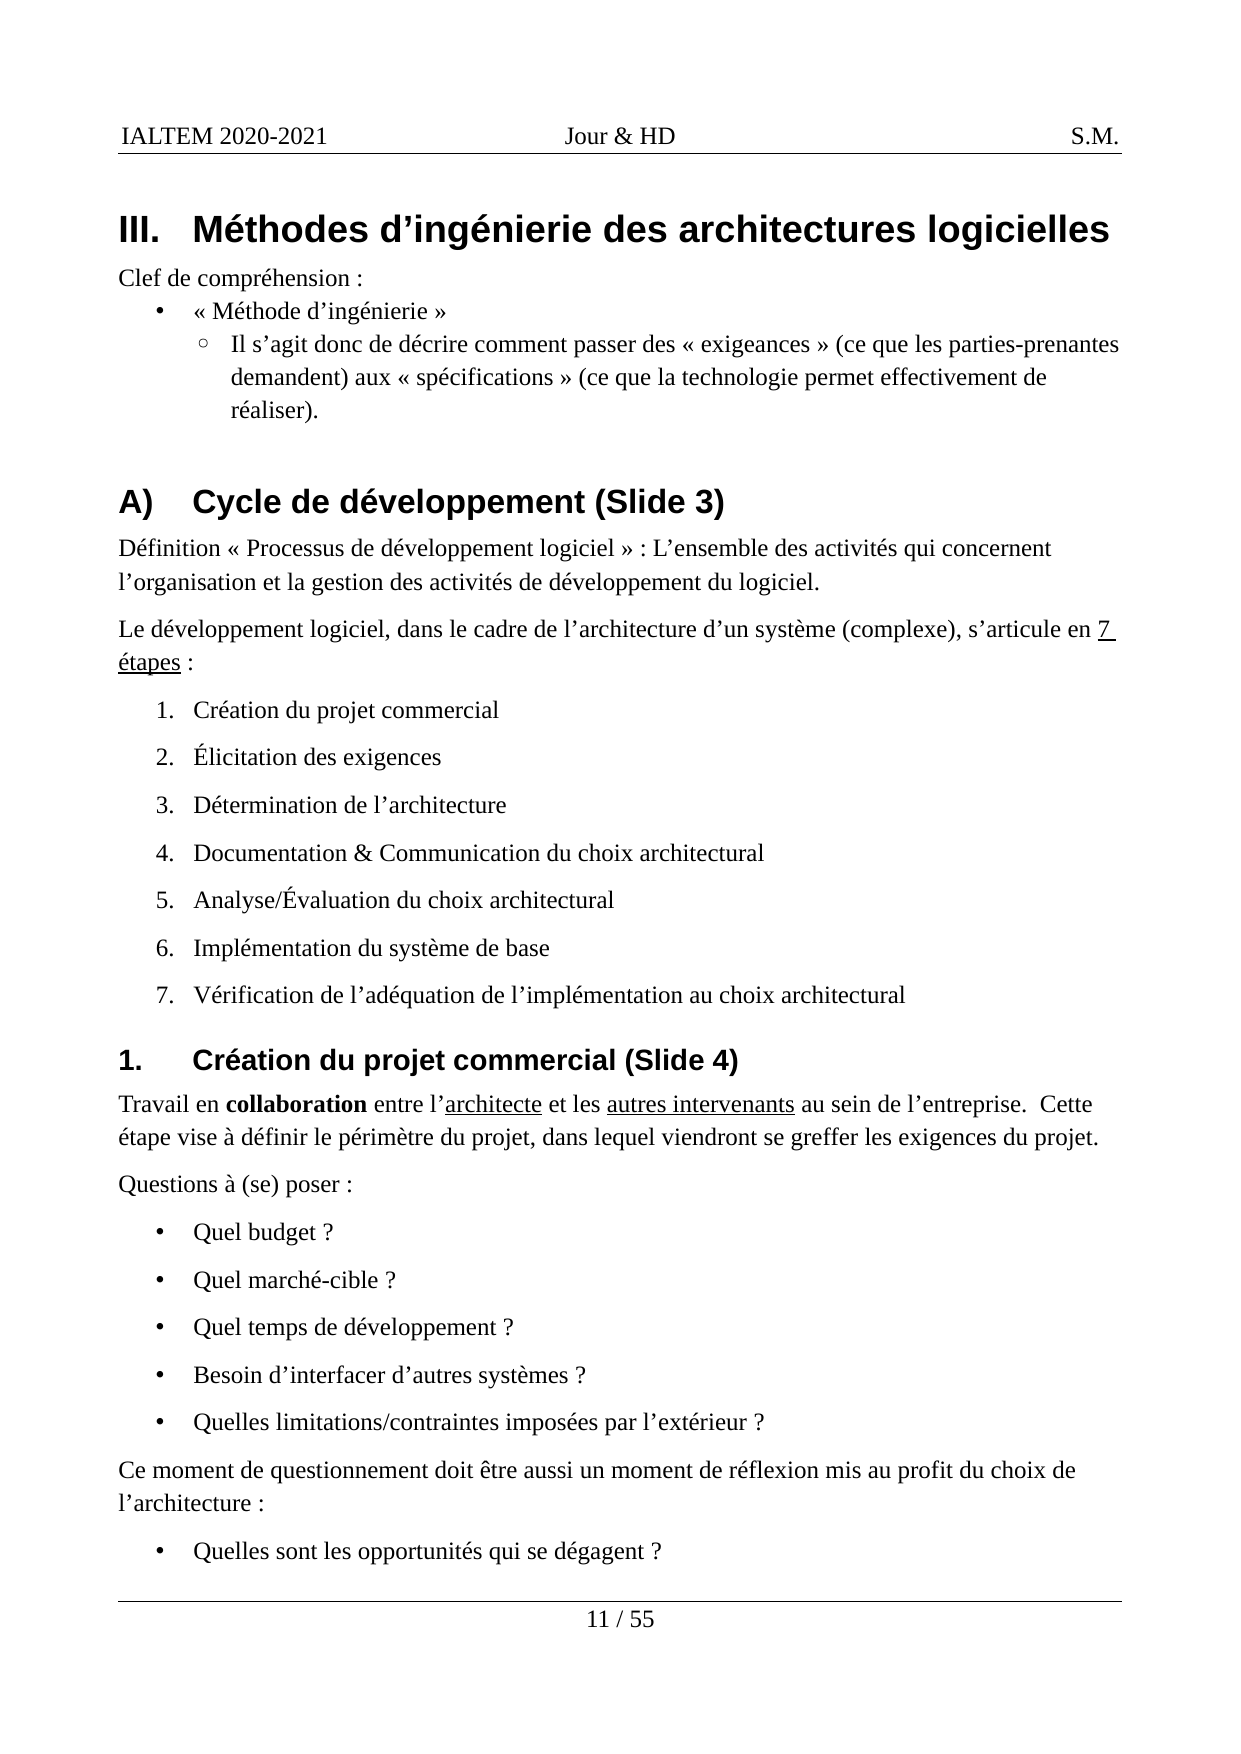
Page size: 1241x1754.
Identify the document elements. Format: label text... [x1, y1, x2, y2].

list Création du projet commercial [156, 695, 1122, 723]
subtitle Création du projet commercial (Slide 4) [118, 1043, 1122, 1076]
list Quel temps de développement ? [156, 1312, 1122, 1341]
list Il s’agit donc de décrire comment passer des « exigeances » (ce que les parties-prenantes demandent) aux « spécifications » (ce que la technologie permet effectivement de réaliser). [193, 329, 1122, 424]
subtitle Cycle de développement (Slide 3) [118, 482, 1122, 521]
list Quelles limitations/contraintes imposées par l’extérieur ? [156, 1407, 1122, 1436]
list Vérification de l’adéquation de l’implémentation au choix architectural [156, 980, 1122, 1009]
text Questions à (se) poser : [118, 1169, 1122, 1198]
list Documentation & Communication du choix architectural [156, 838, 1122, 866]
subtitle Méthodes d’ingénierie des architectures logicielles [118, 207, 1122, 251]
list Besoin d’interfacer d’autres systèmes ? [156, 1360, 1122, 1389]
text Travail en collaboration entre l’architecte et les autres intervenants au sein de l’entreprise. Cette étape vise à définir le périmètre du projet, dans lequel viendront se greffer les exigences du projet. [118, 1089, 1122, 1151]
list Élicitation des exigences [156, 742, 1122, 771]
text Définition « Processus de développement logiciel » : L’ensemble des activités qui concernent l’organisation et la gestion des activités de développement du logiciel. [118, 533, 1122, 595]
text Ce moment de questionnement doit être aussi un moment de réflexion mis au profit du choix de l’architecture : [118, 1455, 1122, 1517]
list « Méthode d’ingénierie » [156, 296, 1122, 325]
list Analyse/Évaluation du choix architectural [156, 885, 1122, 914]
text Clef de compréhension : [118, 263, 1122, 292]
text Le développement logiciel, dans le cadre de l’architecture d’un système (complexe), s’articule en 7 étapes : [118, 614, 1122, 676]
list Détermination de l’architecture [156, 790, 1122, 819]
list Implémentation du système de base [156, 933, 1122, 962]
list Quel budget ? [156, 1217, 1122, 1246]
list Quelles sont les opportunités qui se dégagent ? [156, 1536, 1122, 1564]
list Quel marché-cible ? [156, 1265, 1122, 1293]
